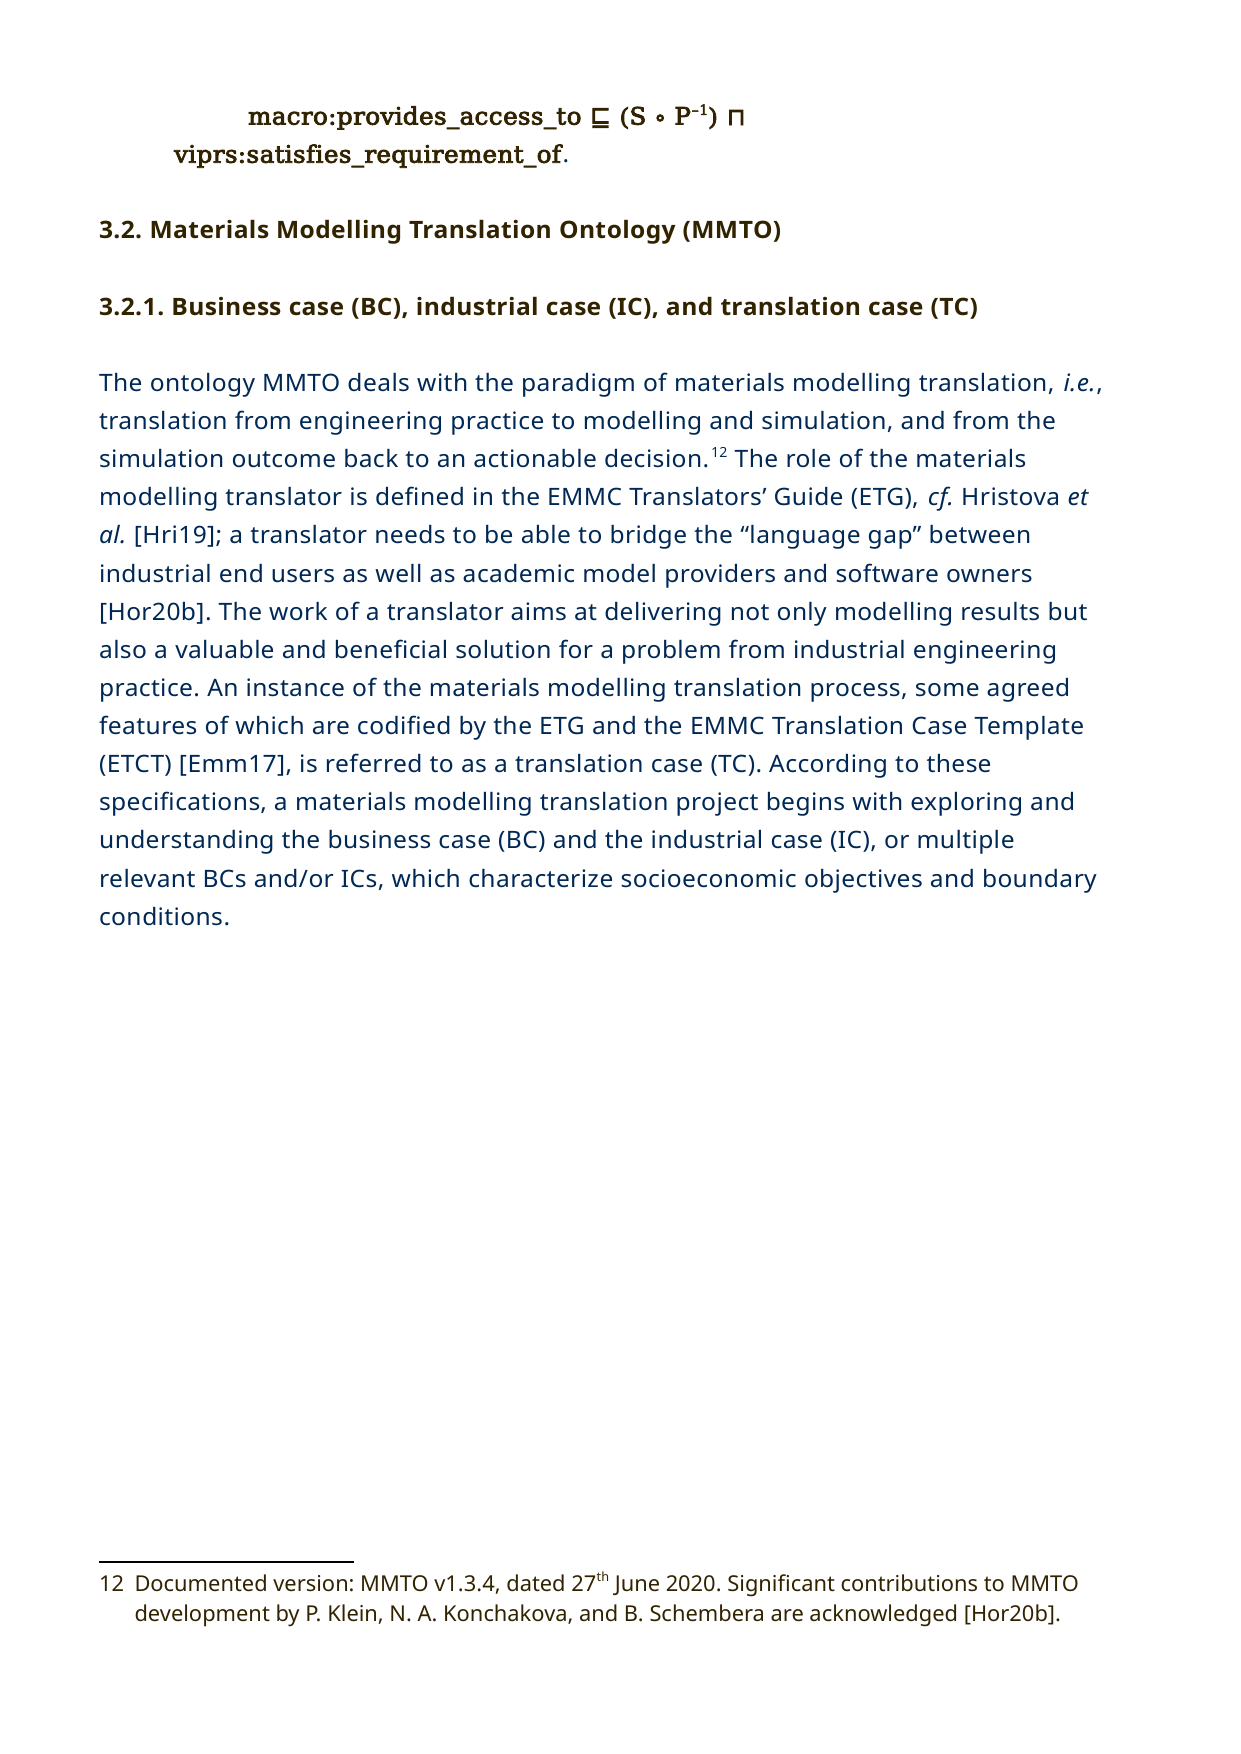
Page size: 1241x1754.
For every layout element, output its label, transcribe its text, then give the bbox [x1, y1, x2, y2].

list macro:provides_access_to ⊑ (S ◦ P–1) ⊓ viprs:satisfies_requirement_of. [136, 99, 1114, 170]
text The ontology MMTO deals with the paradigm of materials modelling translation, i.e., translation from engineering practice to modelling and simulation, and from the simulation outcome back to an actionable decision. The role of the materials modelling translator is defined in the EMMC Translators’ Guide (ETG), cf. Hristova et al. [Hri19]; a translator needs to be able to bridge the “language gap” between industrial end users as well as academic model providers and software owners [Hor20b]. The work of a translator aims at delivering not only modelling results but also a valuable and beneficial solution for a problem from industrial engineering practice. An instance of the materials modelling translation process, some agreed features of which are codified by the ETG and the EMMC Translation Case Template (ETCT) [Emm17], is referred to as a translation case (TC). According to these specifications, a materials modelling translation project begins with exploring and understanding the business case (BC) and the industrial case (IC), or multiple relevant BCs and/or ICs, which characterize socioeconomic objectives and boundary conditions. [99, 366, 1114, 932]
text Documented version: MMTO v1.3.4, dated 27th June 2020. Significant contributions to MMTO development by P. Klein, N. A. Konchakova, and B. Schembera are acknowledged [Hor20b]. [99, 1568, 1114, 1627]
text 3.2. Materials Modelling Translation Ontology (MMTO) [99, 213, 1114, 246]
text 3.2.1. Business case (BC), industrial case (IC), and translation case (TC) [99, 289, 1114, 322]
